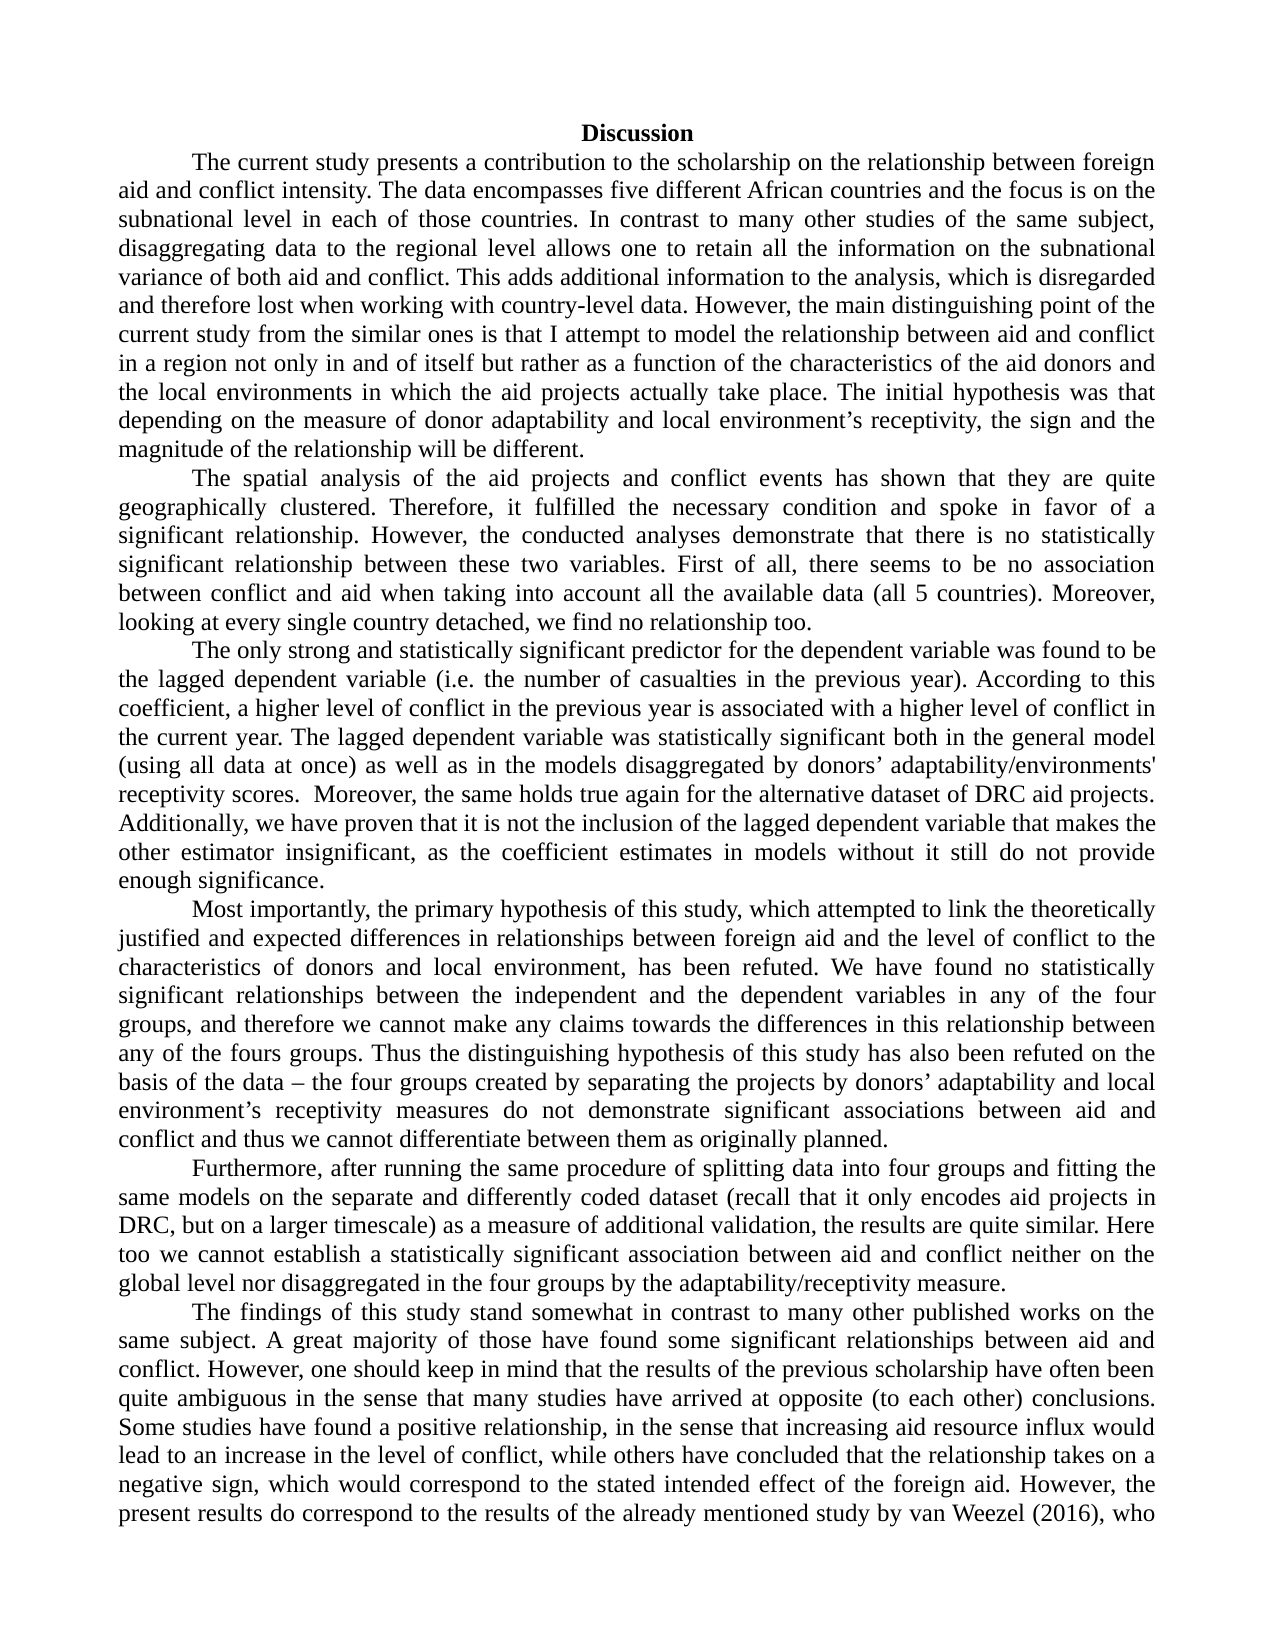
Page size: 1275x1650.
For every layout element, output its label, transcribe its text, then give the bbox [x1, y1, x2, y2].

text The only strong and statistically significant predictor for the dependent variable was found to be the lagged dependent variable (i.e. the number of casualties in the previous year). According to this coefficient, a higher level of conflict in the previous year is associated with a higher level of conflict in the current year. The lagged dependent variable was statistically significant both in the general model (using all data at once) as well as in the models disaggregated by donors’ adaptability/environments' receptivity scores. Moreover, the same holds true again for the alternative dataset of DRC aid projects. Additionally, we have proven that it is not the inclusion of the lagged dependent variable that makes the other estimator insignificant, as the coefficient estimates in models without it still do not provide enough significance. [118, 636, 1157, 894]
text The findings of this study stand somewhat in contrast to many other published works on the same subject. A great majority of those have found some significant relationships between aid and conflict. However, one should keep in mind that the results of the previous scholarship have often been quite ambiguous in the sense that many studies have arrived at opposite (to each other) conclusions. Some studies have found a positive relationship, in the sense that increasing aid resource influx would lead to an increase in the level of conflict, while others have concluded that the relationship takes on a negative sign, which would correspond to the stated intended effect of the foreign aid. However, the present results do correspond to the results of the already mentioned study by van Weezel (2016), who [118, 1297, 1157, 1527]
text Most importantly, the primary hypothesis of this study, which attempted to link the theoretically justified and expected differences in relationships between foreign aid and the level of conflict to the characteristics of donors and local environment, has been refuted. We have found no statistically significant relationships between the independent and the dependent variables in any of the four groups, and therefore we cannot make any claims towards the differences in this relationship between any of the fours groups. Thus the distinguishing hypothesis of this study has also been refuted on the basis of the data – the four groups created by separating the projects by donors’ adaptability and local environment’s receptivity measures do not demonstrate significant associations between aid and conflict and thus we cannot differentiate between them as originally planned. [118, 894, 1157, 1153]
text The spatial analysis of the aid projects and conflict events has shown that they are quite geographically clustered. Therefore, it fulfilled the necessary condition and spoke in favor of a significant relationship. However, the conducted analyses demonstrate that there is no statistically significant relationship between these two variables. First of all, there seems to be no association between conflict and aid when taking into account all the available data (all 5 countries). Moreover, looking at every single country detached, we find no relationship too. [118, 463, 1157, 636]
text Furthermore, after running the same procedure of splitting data into four groups and fitting the same models on the separate and differently coded dataset (recall that it only encodes aid projects in DRC, but on a larger timescale) as a measure of additional validation, the results are quite similar. Here too we cannot establish a statistically significant association between aid and conflict neither on the global level nor disaggregated in the four groups by the adaptability/receptivity measure. [118, 1153, 1157, 1297]
text Discussion [118, 118, 1157, 147]
text The current study presents a contribution to the scholarship on the relationship between foreign aid and conflict intensity. The data encompasses five different African countries and the focus is on the subnational level in each of those countries. In contrast to many other studies of the same subject, disaggregating data to the regional level allows one to retain all the information on the subnational variance of both aid and conflict. This adds additional information to the analysis, which is disregarded and therefore lost when working with country-level data. However, the main distinguishing point of the current study from the similar ones is that I attempt to model the relationship between aid and conflict in a region not only in and of itself but rather as a function of the characteristics of the aid donors and the local environments in which the aid projects actually take place. The initial hypothesis was that depending on the measure of donor adaptability and local environment’s receptivity, the sign and the magnitude of the relationship will be different. [118, 147, 1157, 463]
